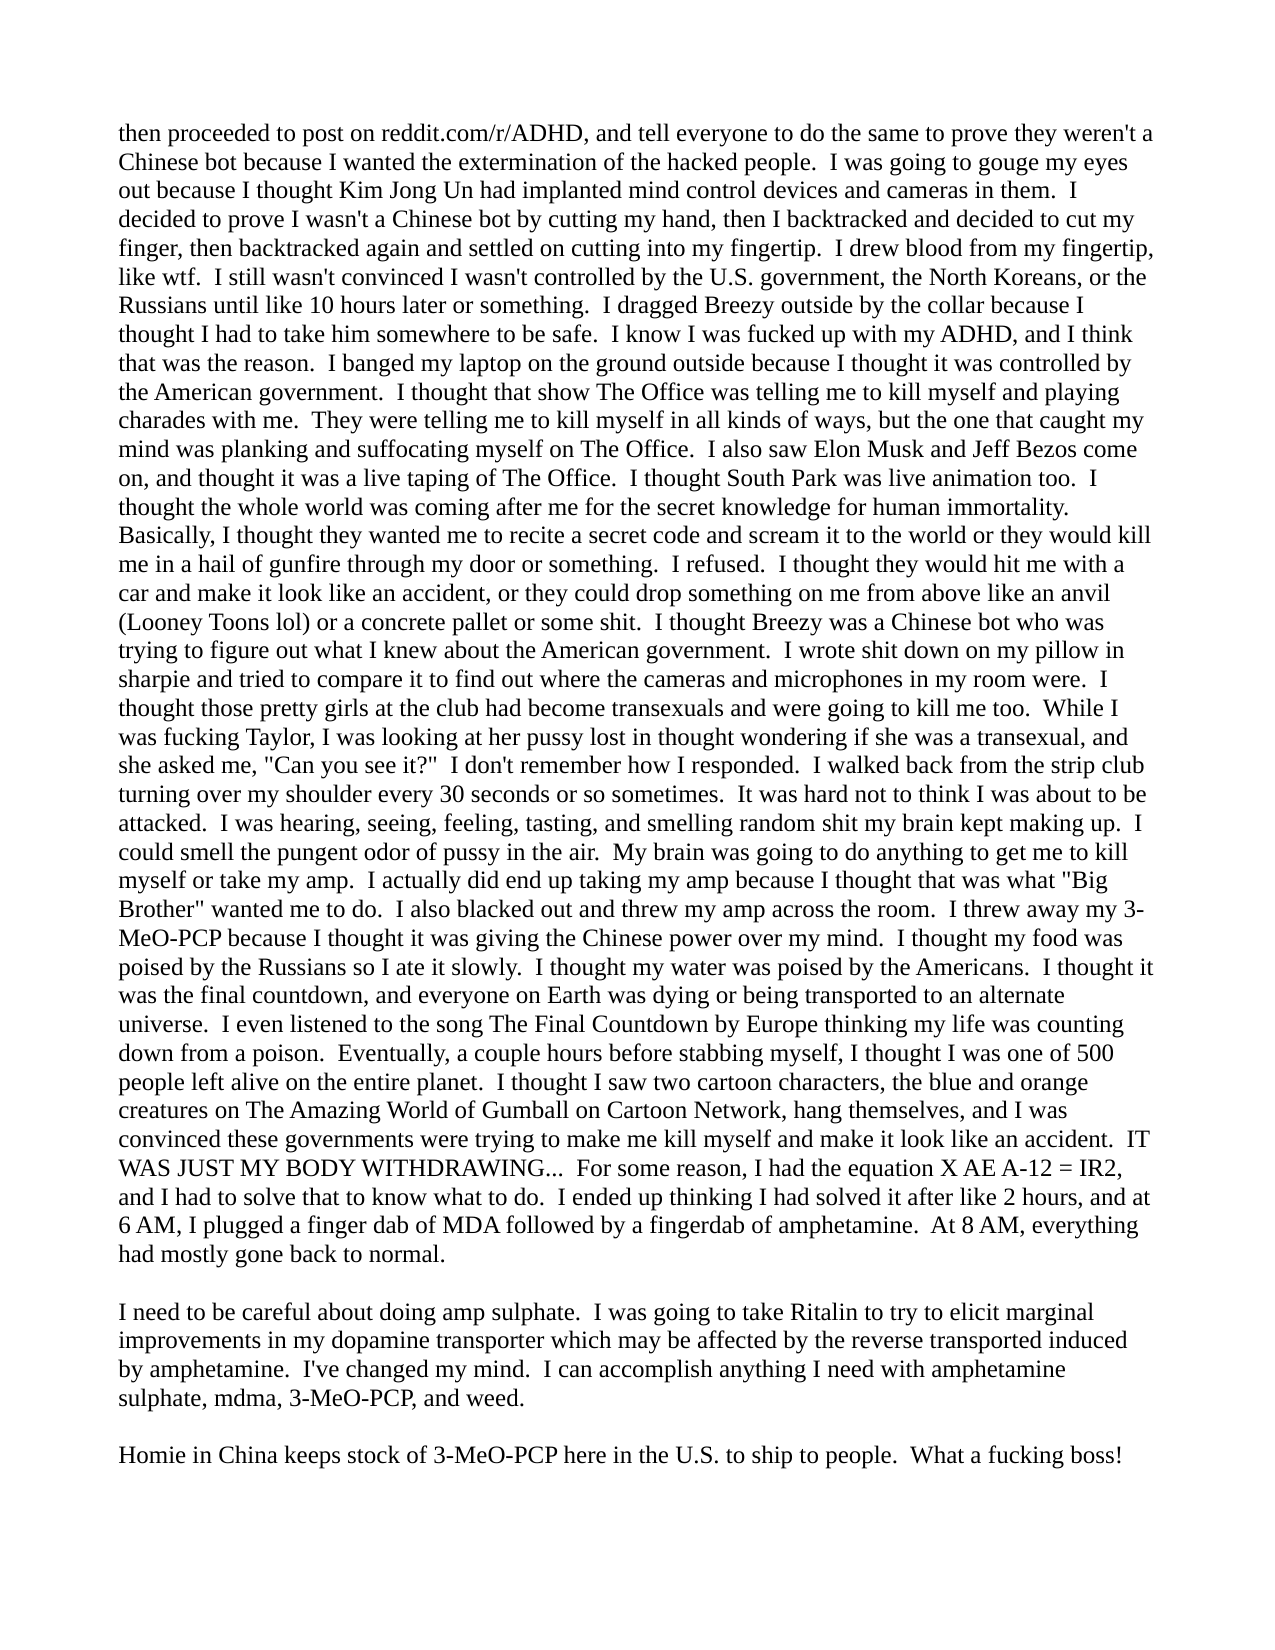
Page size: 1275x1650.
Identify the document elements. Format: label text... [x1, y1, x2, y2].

text I need to be careful about doing amp sulphate. I was going to take Ritalin to try to elicit marginal improvements in my dopamine transporter which may be affected by the reverse transported induced by amphetamine. I've changed my mind. I can accomplish anything I need with amphetamine sulphate, mdma, 3-MeO-PCP, and weed. [118, 1297, 1157, 1412]
text Homie in China keeps stock of 3-MeO-PCP here in the U.S. to ship to people. What a fucking boss! [118, 1441, 1157, 1469]
text then proceeded to post on reddit.com/r/ADHD, and tell everyone to do the same to prove they weren't a Chinese bot because I wanted the extermination of the hacked people. I was going to gouge my eyes out because I thought Kim Jong Un had implanted mind control devices and cameras in them. I decided to prove I wasn't a Chinese bot by cutting my hand, then I backtracked and decided to cut my finger, then backtracked again and settled on cutting into my fingertip. I drew blood from my fingertip, like wtf. I still wasn't convinced I wasn't controlled by the U.S. government, the North Koreans, or the Russians until like 10 hours later or something. I dragged Breezy outside by the collar because I thought I had to take him somewhere to be safe. I know I was fucked up with my ADHD, and I think that was the reason. I banged my laptop on the ground outside because I thought it was controlled by the American government. I thought that show The Office was telling me to kill myself and playing charades with me. They were telling me to kill myself in all kinds of ways, but the one that caught my mind was planking and suffocating myself on The Office. I also saw Elon Musk and Jeff Bezos come on, and thought it was a live taping of The Office. I thought South Park was live animation too. I thought the whole world was coming after me for the secret knowledge for human immortality. Basically, I thought they wanted me to recite a secret code and scream it to the world or they would kill me in a hail of gunfire through my door or something. I refused. I thought they would hit me with a car and make it look like an accident, or they could drop something on me from above like an anvil (Looney Toons lol) or a concrete pallet or some shit. I thought Breezy was a Chinese bot who was trying to figure out what I knew about the American government. I wrote shit down on my pillow in sharpie and tried to compare it to find out where the cameras and microphones in my room were. I thought those pretty girls at the club had become transexuals and were going to kill me too. While I was fucking Taylor, I was looking at her pussy lost in thought wondering if she was a transexual, and she asked me, "Can you see it?" I don't remember how I responded. I walked back from the strip club turning over my shoulder every 30 seconds or so sometimes. It was hard not to think I was about to be attacked. I was hearing, seeing, feeling, tasting, and smelling random shit my brain kept making up. I could smell the pungent odor of pussy in the air. My brain was going to do anything to get me to kill myself or take my amp. I actually did end up taking my amp because I thought that was what "Big Brother" wanted me to do. I also blacked out and threw my amp across the room. I threw away my 3-MeO-PCP because I thought it was giving the Chinese power over my mind. I thought my food was poised by the Russians so I ate it slowly. I thought my water was poised by the Americans. I thought it was the final countdown, and everyone on Earth was dying or being transported to an alternate universe. I even listened to the song The Final Countdown by Europe thinking my life was counting down from a poison. Eventually, a couple hours before stabbing myself, I thought I was one of 500 people left alive on the entire planet. I thought I saw two cartoon characters, the blue and orange creatures on The Amazing World of Gumball on Cartoon Network, hang themselves, and I was convinced these governments were trying to make me kill myself and make it look like an accident. IT WAS JUST MY BODY WITHDRAWING... For some reason, I had the equation X AE A-12 = IR2, and I had to solve that to know what to do. I ended up thinking I had solved it after like 2 hours, and at 6 AM, I plugged a finger dab of MDA followed by a fingerdab of amphetamine. At 8 AM, everything had mostly gone back to normal. [118, 118, 1157, 1268]
